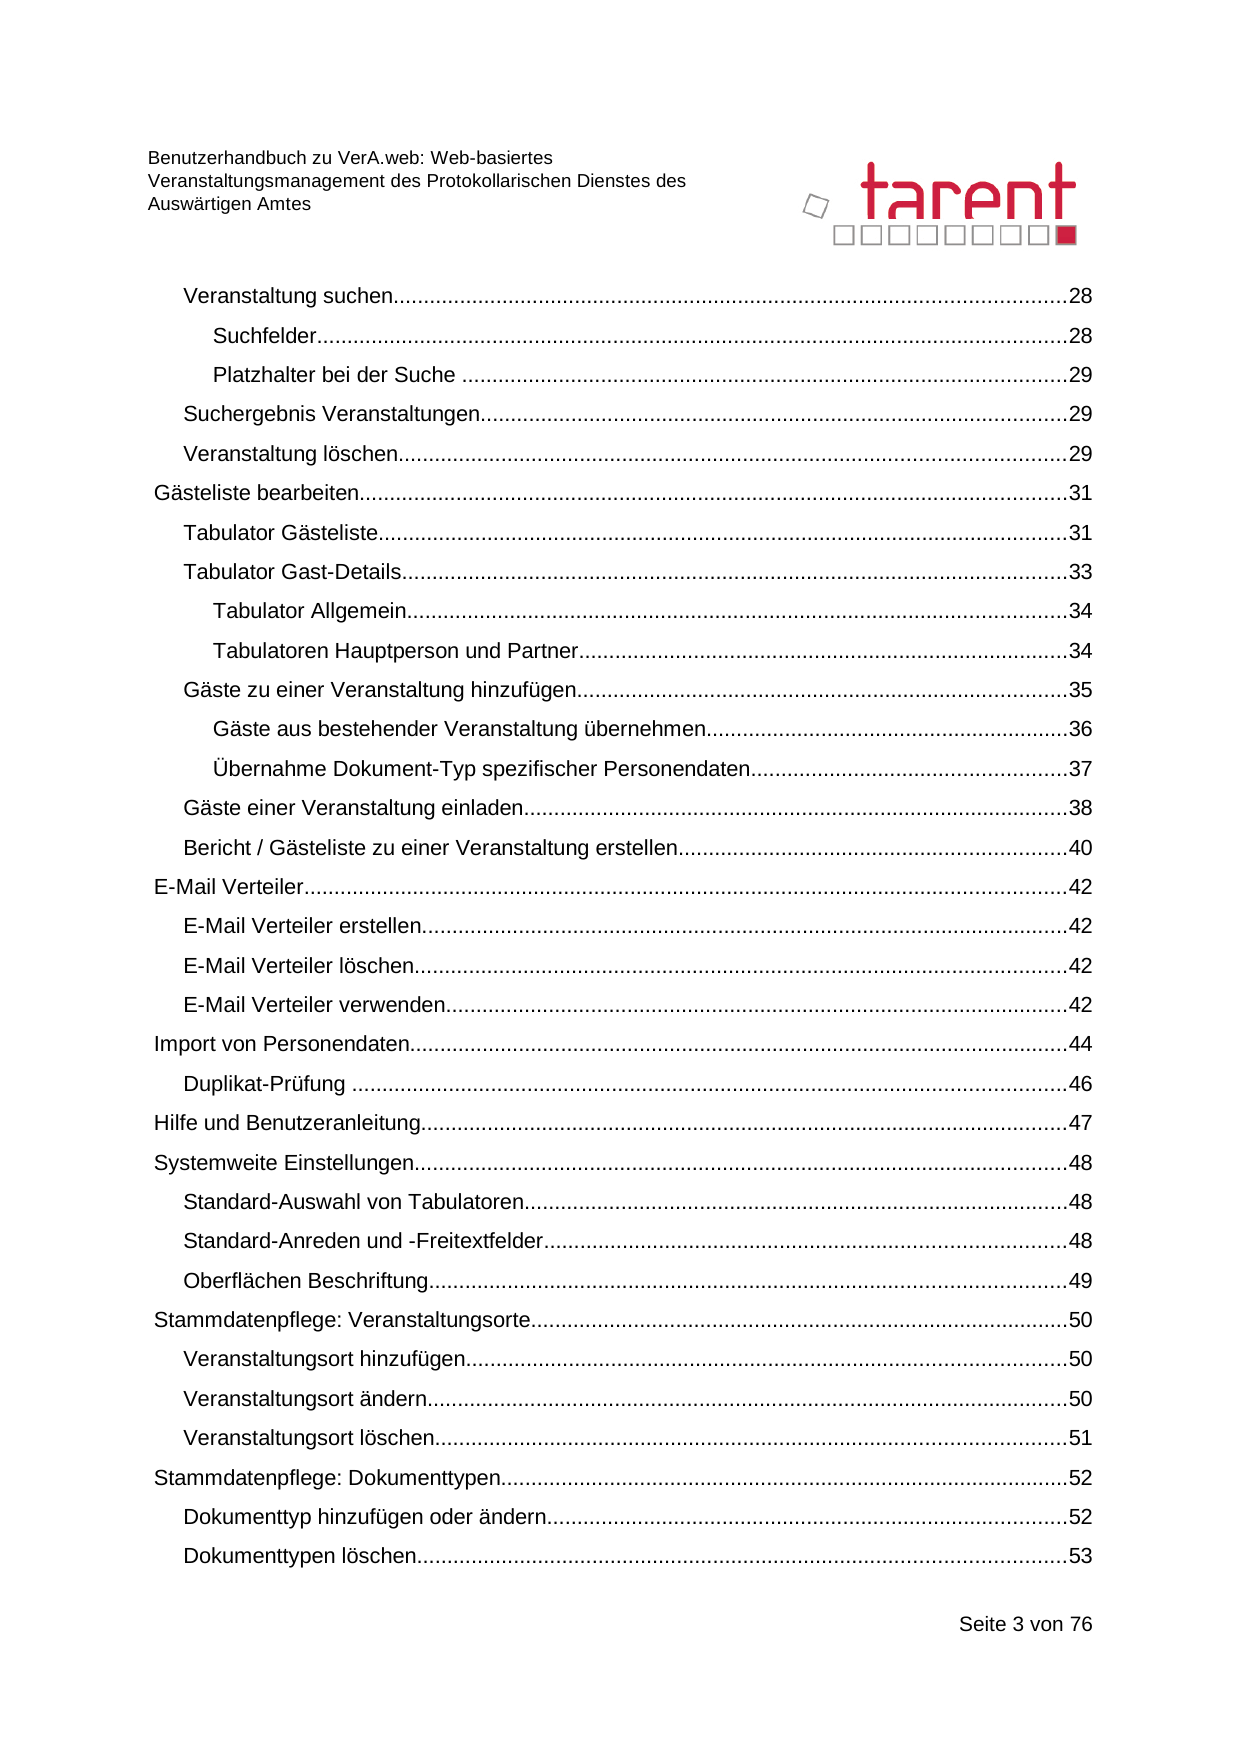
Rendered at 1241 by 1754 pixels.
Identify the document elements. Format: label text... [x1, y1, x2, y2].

text Tabulator Allgemein 34 [207, 599, 1092, 623]
text E-Mail Verteiler löschen 42 [177, 953, 1092, 978]
text Tabulator Gästeliste 31 [177, 520, 1092, 544]
text Systemweite Einstellungen 48 [148, 1150, 1092, 1174]
text Übernahme Dokument-Typ spezifischer Personendaten 37 [207, 756, 1092, 781]
text Standard-Anreden und -Freitextfelder 48 [177, 1229, 1092, 1253]
text E-Mail Verteiler verwenden 42 [177, 992, 1092, 1017]
text Veranstaltungsort ändern. 50 [177, 1386, 1092, 1411]
text Veranstaltung löschen 29 [177, 441, 1092, 466]
picture [790, 151, 1091, 255]
text Oberflächen Beschriftung 49 [177, 1268, 1092, 1293]
text Veranstaltungsort hinzufügen. 50 [177, 1347, 1092, 1371]
text Veranstaltung suchen 28 [177, 284, 1092, 308]
text Suchergebnis Veranstaltungen 29 [177, 402, 1092, 426]
text Gäste aus bestehender Veranstaltung übernehmen 36 [207, 717, 1092, 741]
text E-Mail Verteiler erstellen. 42 [177, 914, 1092, 938]
text Stammdatenpflege: Veranstaltungsorte 50 [148, 1307, 1092, 1332]
text Stammdatenpflege: Dokumenttypen 52 [148, 1465, 1092, 1489]
text Bericht / Gästeliste zu einer Veranstaltung erstellen 40 [177, 835, 1092, 859]
text Dokumenttyp hinzufügen oder ändern 52 [177, 1504, 1092, 1529]
text Import von Personendaten 44 [148, 1032, 1092, 1056]
text E-Mail Verteiler 42 [148, 874, 1092, 899]
text Gäste einer Veranstaltung einladen 38 [177, 796, 1092, 820]
text Duplikat-Prüfung 46 [177, 1071, 1092, 1096]
text Veranstaltungsort löschen. 51 [177, 1426, 1092, 1450]
text Suchfelder 28 [207, 323, 1092, 348]
text Gästeliste bearbeiten 31 [148, 481, 1092, 505]
text Dokumenttypen löschen 53 [177, 1544, 1092, 1568]
text Gäste zu einer Veranstaltung hinzufügen 35 [177, 677, 1092, 702]
text Standard-Auswahl von Tabulatoren 48 [177, 1189, 1092, 1214]
text Platzhalter bei der Suche 29 [207, 362, 1092, 387]
text Tabulator Gast-Details 33 [177, 559, 1092, 584]
text Hilfe und Benutzeranleitung 47 [148, 1111, 1092, 1135]
text Tabulatoren Hauptperson und Partner 34 [207, 638, 1092, 663]
